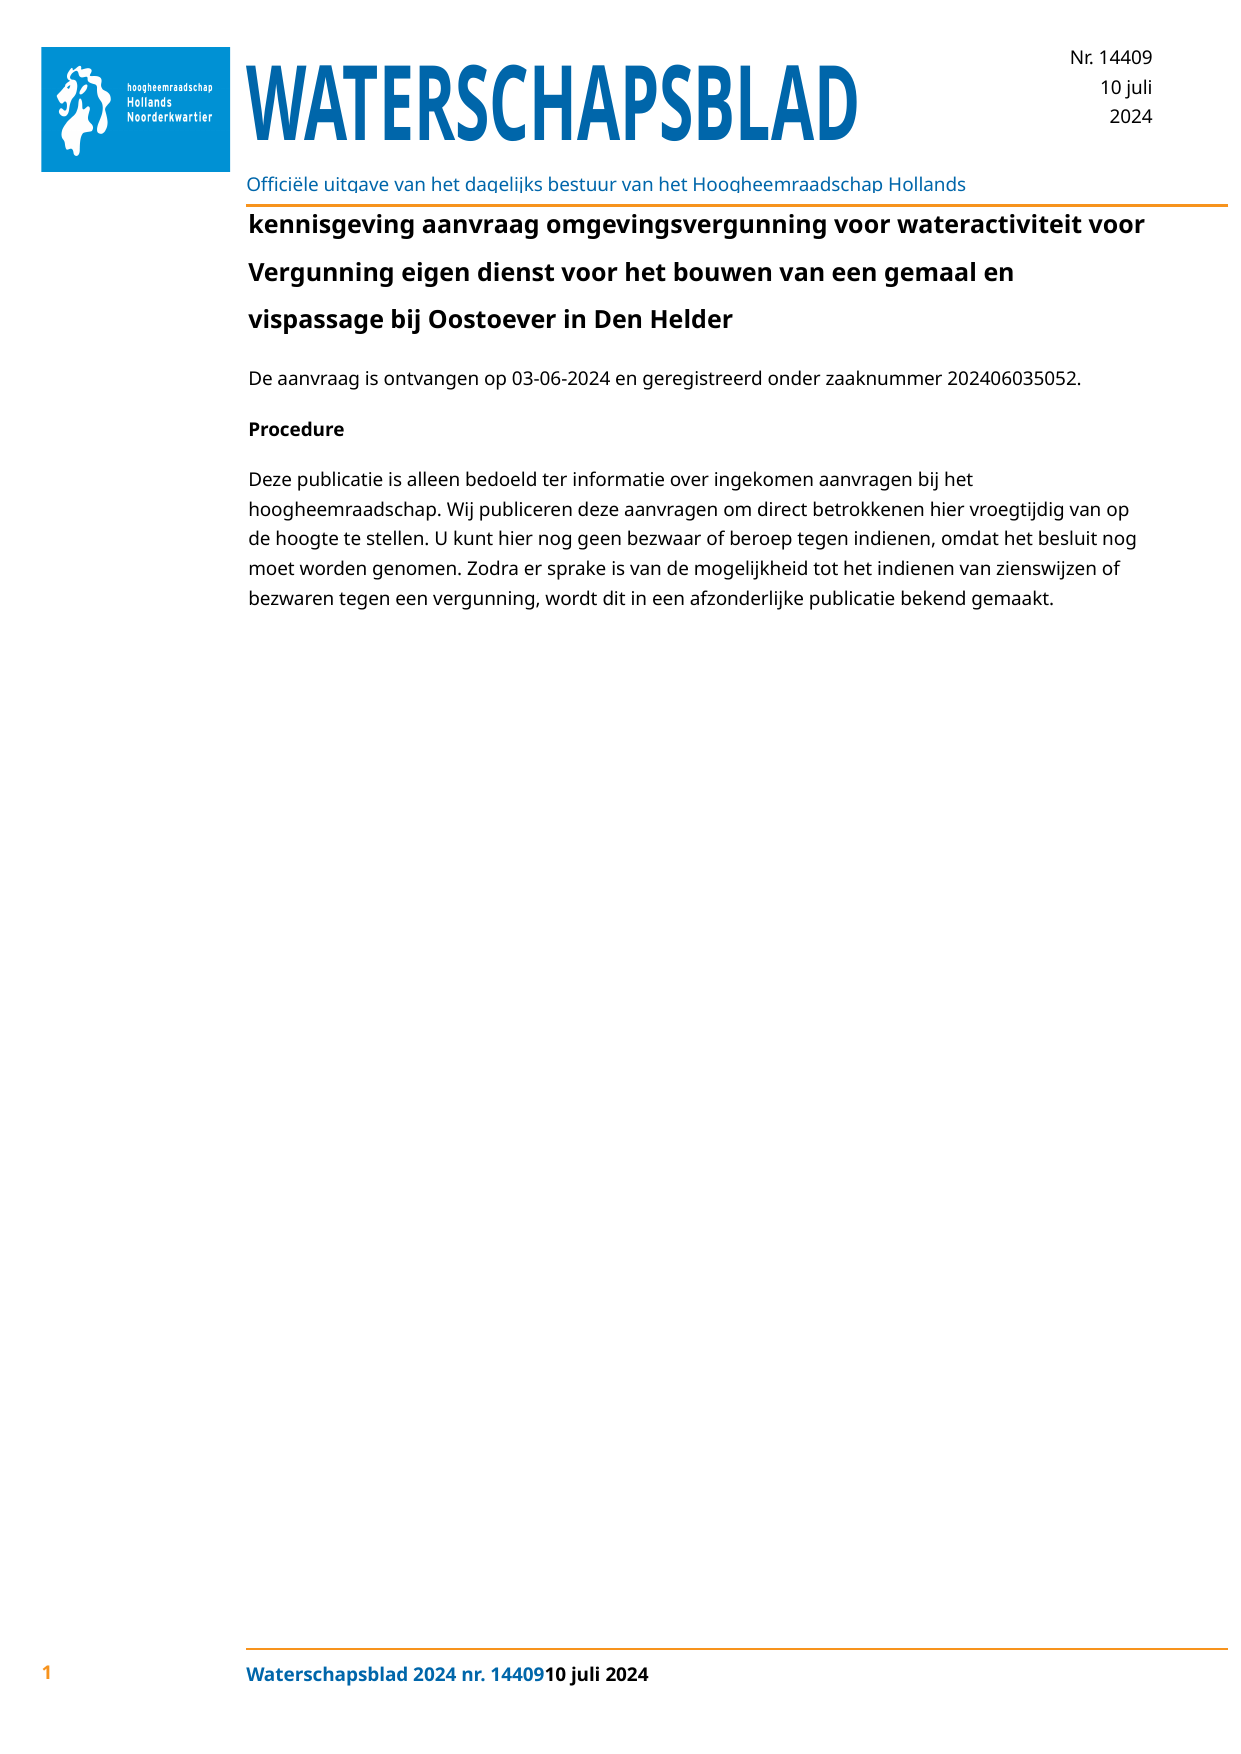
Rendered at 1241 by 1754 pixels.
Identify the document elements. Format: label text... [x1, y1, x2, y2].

picture [80, 86, 87, 93]
text kennisgeving aanvraag omgevingsvergunning voor wateractiviteit voor Vergunning eigen dienst voor het bouwen van een gemaal en vispassage bij Oostoever in Den Helder [248, 207, 1152, 336]
text De aanvraag is ontvangen op 03-06-2024 en geregistreerd onder zaaknummer 202406035052. [248, 366, 1152, 391]
picture [58, 80, 77, 116]
text Deze publicatie is alleen bedoeld ter informatie over ingekomen aanvragen bij het hoogheemraadschap. Wij publiceren deze aanvragen om direct betrokkenen hier vroegtijdig van op de hoogte te stellen. U kunt hier nog geen bezwaar of beroep tegen indienen, omdat het besluit nog moet worden genomen. Zodra er sprake is van de mogelijkheid tot het indienen van zienswijzen of bezwaren tegen een vergunning, wordt dit in een afzonderlijke publicatie bekend gemaakt. [248, 466, 1152, 610]
picture [128, 98, 133, 106]
picture [76, 67, 110, 133]
picture [62, 100, 92, 155]
text Procedure [248, 416, 1152, 442]
picture [128, 113, 133, 121]
picture [68, 69, 73, 79]
